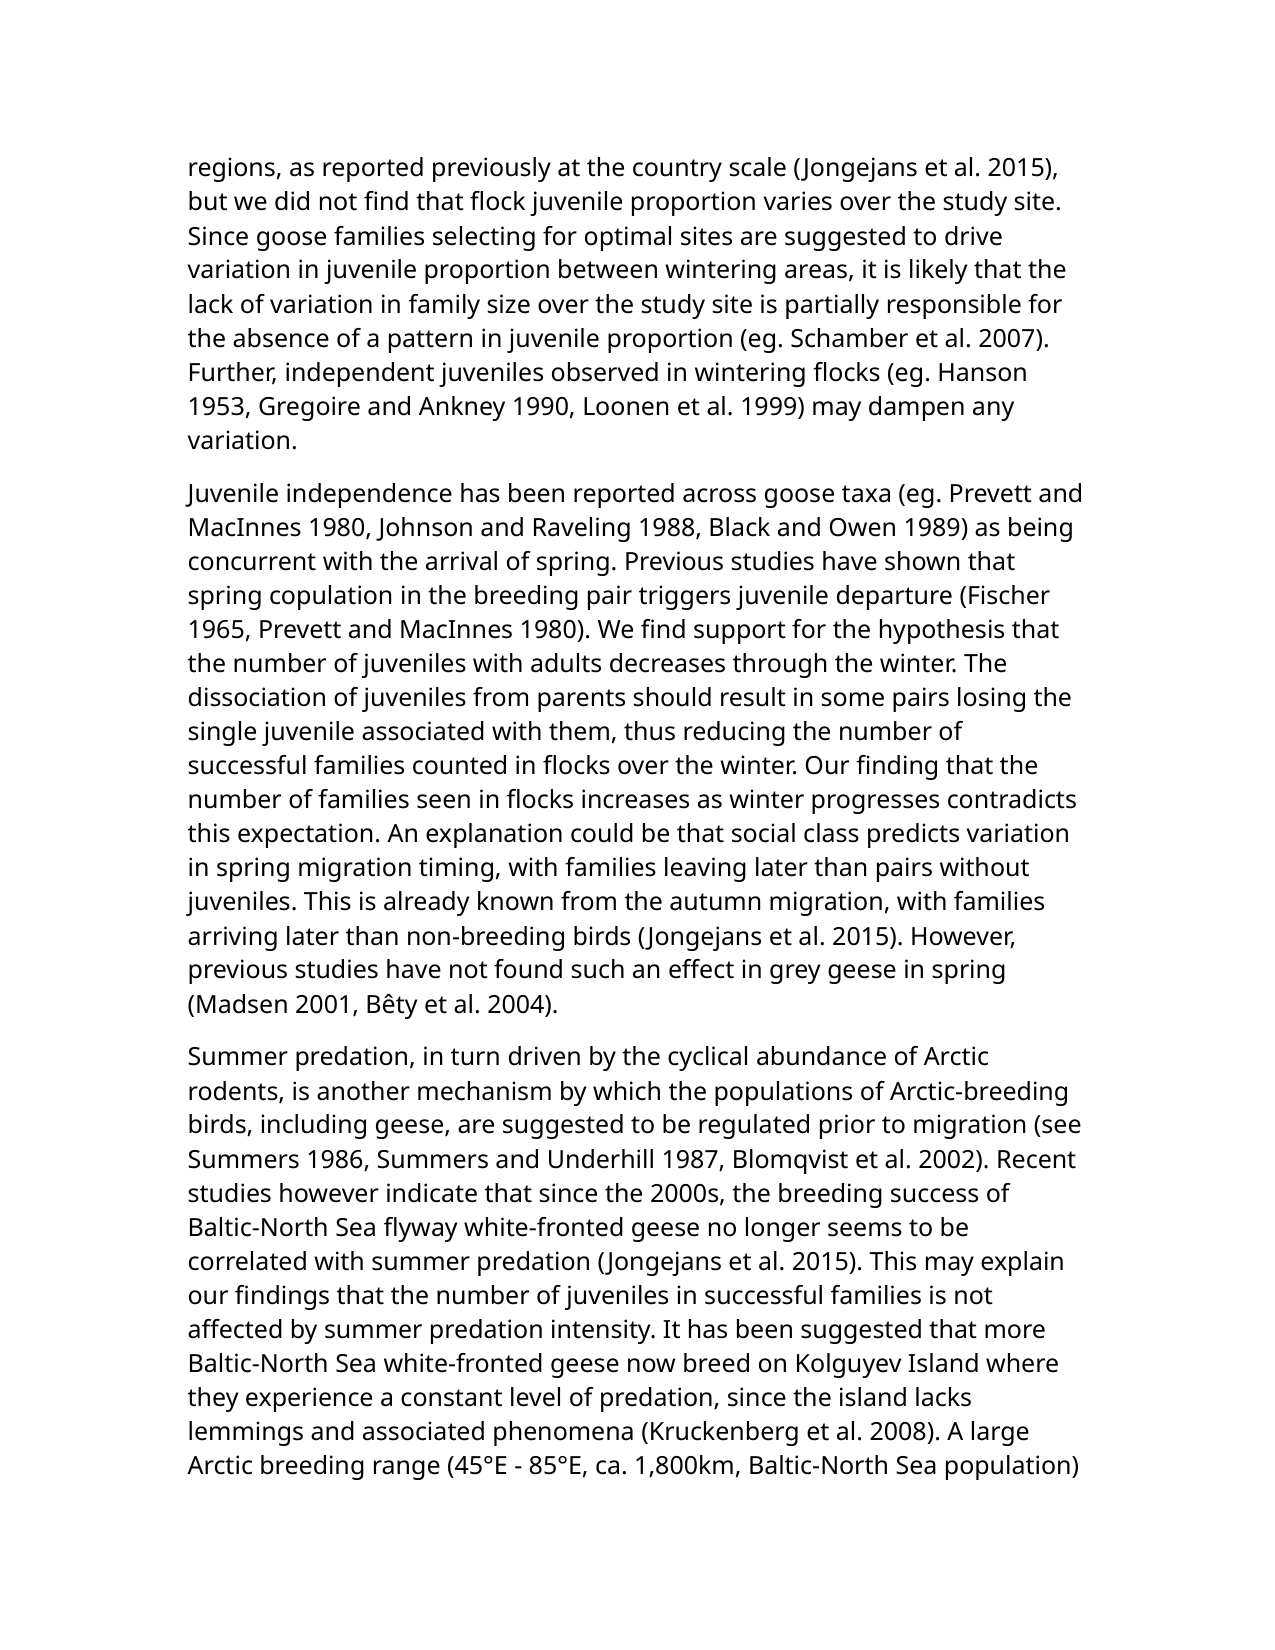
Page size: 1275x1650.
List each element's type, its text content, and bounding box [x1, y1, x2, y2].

text regions, as reported previously at the country scale (Jongejans et al. 2015), but we did not find that flock juvenile proportion varies over the study site. Since goose families selecting for optimal sites are suggested to drive variation in juvenile proportion between wintering areas, it is likely that the lack of variation in family size over the study site is partially responsible for the absence of a pattern in juvenile proportion (eg. Schamber et al. 2007). Further, independent juveniles observed in wintering flocks (eg. Hanson 1953, Gregoire and Ankney 1990, Loonen et al. 1999) may dampen any variation. [187, 150, 1087, 457]
text Summer predation, in turn driven by the cyclical abundance of Arctic rodents, is another mechanism by which the populations of Arctic-breeding birds, including geese, are suggested to be regulated prior to migration (see Summers 1986, Summers and Underhill 1987, Blomqvist et al. 2002). Recent studies however indicate that since the 2000s, the breeding success of Baltic-North Sea flyway white-fronted geese no longer seems to be correlated with summer predation (Jongejans et al. 2015). This may explain our findings that the number of juveniles in successful families is not affected by summer predation intensity. It has been suggested that more Baltic-North Sea white-fronted geese now breed on Kolguyev Island where they experience a constant level of predation, since the island lacks lemmings and associated phenomena (Kruckenberg et al. 2008). A large Arctic breeding range (45°E - 85°E, ca. 1,800km, Baltic-North Sea population) [187, 1039, 1087, 1482]
text Juvenile independence has been reported across goose taxa (eg. Prevett and MacInnes 1980, Johnson and Raveling 1988, Black and Owen 1989) as being concurrent with the arrival of spring. Previous studies have shown that spring copulation in the breeding pair triggers juvenile departure (Fischer 1965, Prevett and MacInnes 1980). We find support for the hypothesis that the number of juveniles with adults decreases through the winter. The dissociation of juveniles from parents should result in some pairs losing the single juvenile associated with them, thus reducing the number of successful families counted in flocks over the winter. Our finding that the number of families seen in flocks increases as winter progresses contradicts this expectation. An explanation could be that social class predicts variation in spring migration timing, with families leaving later than pairs without juveniles. This is already known from the autumn migration, with families arriving later than non-breeding birds (Jongejans et al. 2015). However, previous studies have not found such an effect in grey geese in spring (Madsen 2001, Bêty et al. 2004). [187, 475, 1087, 1020]
